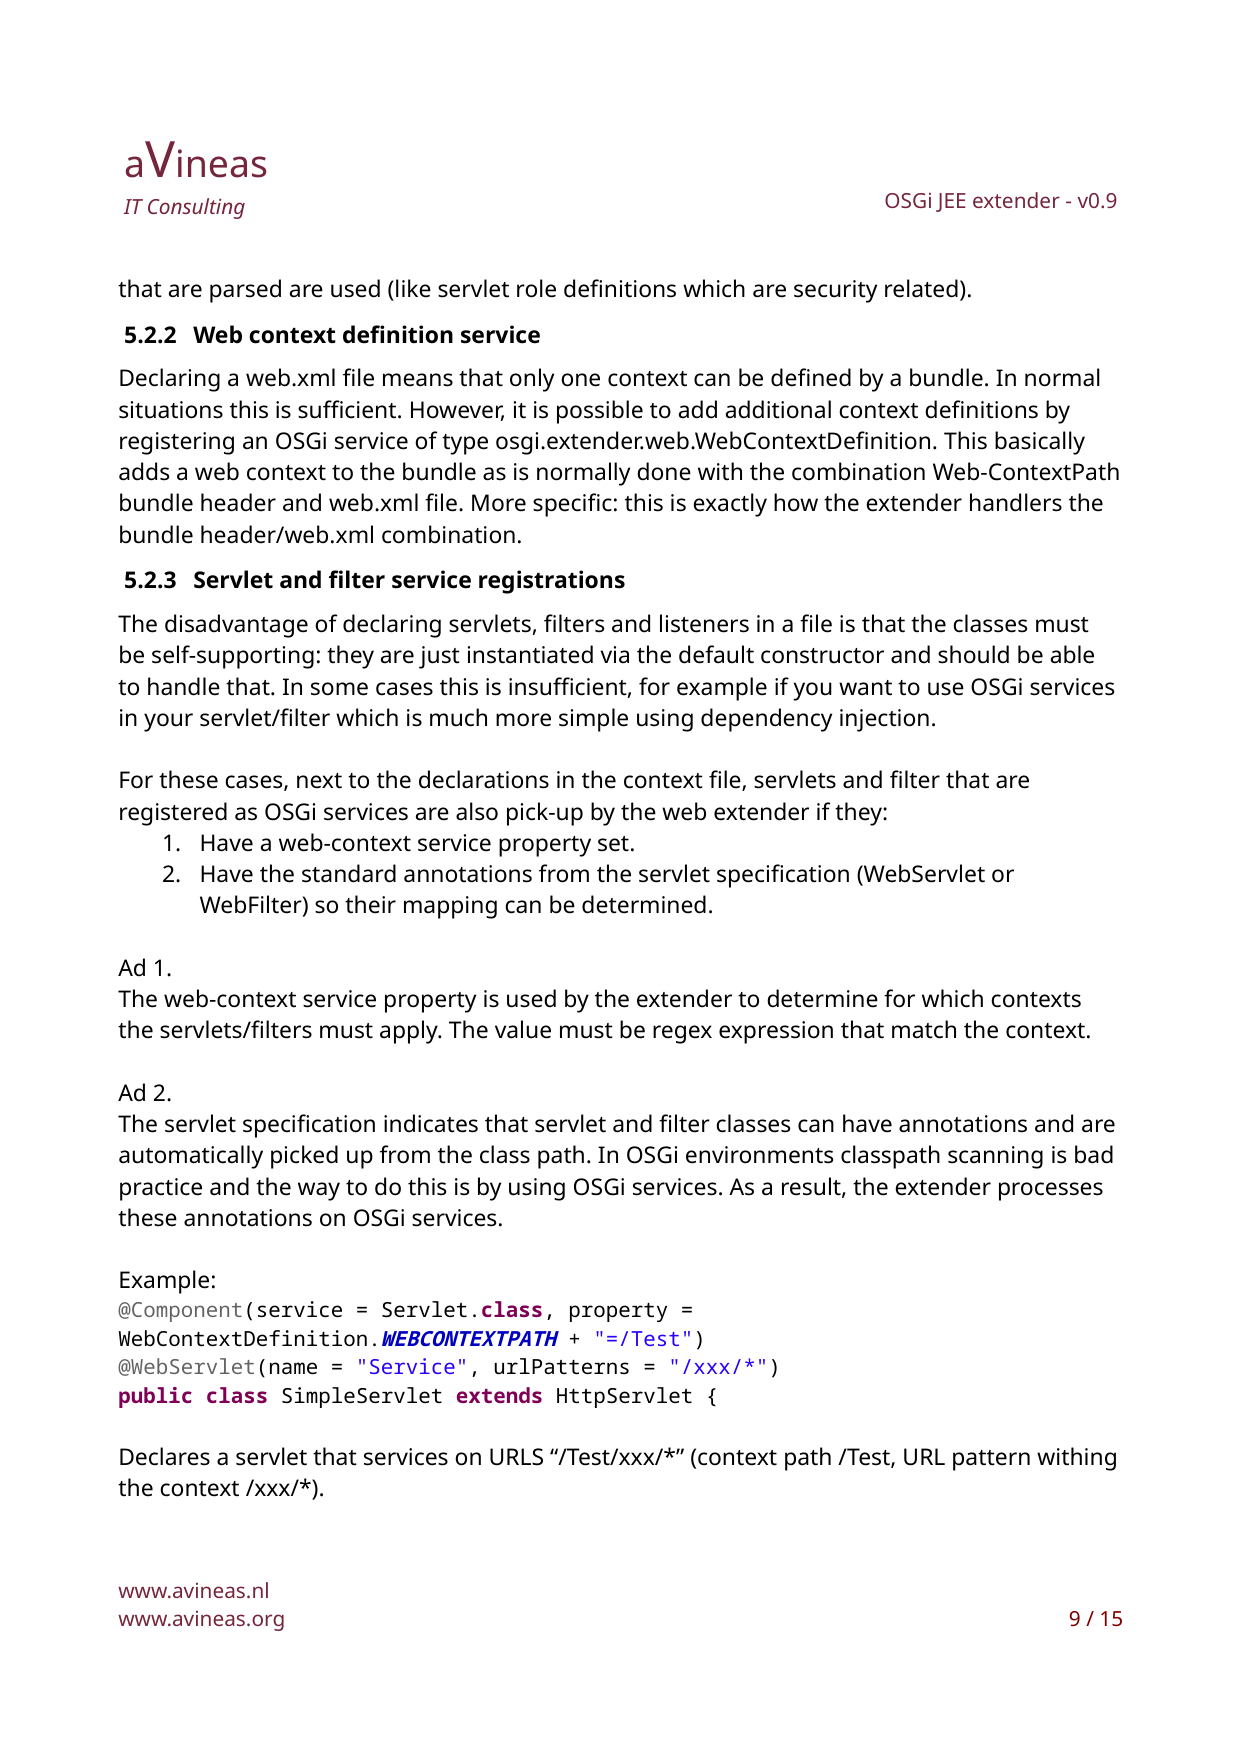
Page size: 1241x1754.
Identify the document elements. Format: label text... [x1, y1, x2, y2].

text Declaring a web.xml file means that only one context can be defined by a bundle. In normal situations this is sufficient. However, it is possible to add additional context definitions by registering an OSGi service of type osgi.extender.web.WebContextDefinition. This basically adds a web context to the bundle as is normally done with the combination Web-ContextPath bundle header and web.xml file. More specific: this is exactly how the extender handlers the bundle header/web.xml combination. [118, 362, 1122, 550]
text Declares a servlet that services on URLS “/Test/xxx/*” (context path /Test, URL pattern withing the context /xxx/*). [118, 1441, 1122, 1503]
text public class SimpleServlet extends HttpServlet { [118, 1381, 1122, 1409]
text @WebServlet(name = "Service", urlPatterns = "/xxx/*") [118, 1352, 1122, 1381]
text Ad 1. [118, 952, 1122, 983]
list Have the standard annotations from the servlet specification (WebServlet or WebFilter) so their mapping can be determined. [162, 858, 1122, 921]
text Ad 2. [118, 1077, 1122, 1108]
text that are parsed are used (like servlet role definitions which are security related). [118, 273, 1122, 304]
subtitle Web context definition service [118, 318, 1122, 350]
subtitle Servlet and filter service registrations [118, 564, 1122, 596]
text For these cases, next to the declarations in the context file, servlets and filter that are registered as OSGi services are also pick-up by the web extender if they: [118, 764, 1122, 827]
text The web-context service property is used by the extender to determine for which contexts the servlets/filters must apply. The value must be regex expression that match the context. [118, 983, 1122, 1046]
list Have a web-context service property set. [162, 827, 1122, 858]
text The disadvantage of declaring servlets, filters and listeners in a file is that the classes must be self-supporting: they are just instantiated via the default constructor and should be able to handle that. In some cases this is insufficient, for example if you want to use OSGi services in your servlet/filter which is much more simple using dependency injection. [118, 608, 1122, 733]
text @Component(service = Servlet.class, property = WebContextDefinition.WEBCONTEXTPATH + "=/Test") [118, 1296, 1122, 1352]
text The servlet specification indicates that servlet and filter classes can have annotations and are automatically picked up from the class path. In OSGi environments classpath scanning is bad practice and the way to do this is by using OSGi services. As a result, the extender processes these annotations on OSGi services. [118, 1108, 1122, 1233]
text Example: [118, 1264, 1122, 1296]
